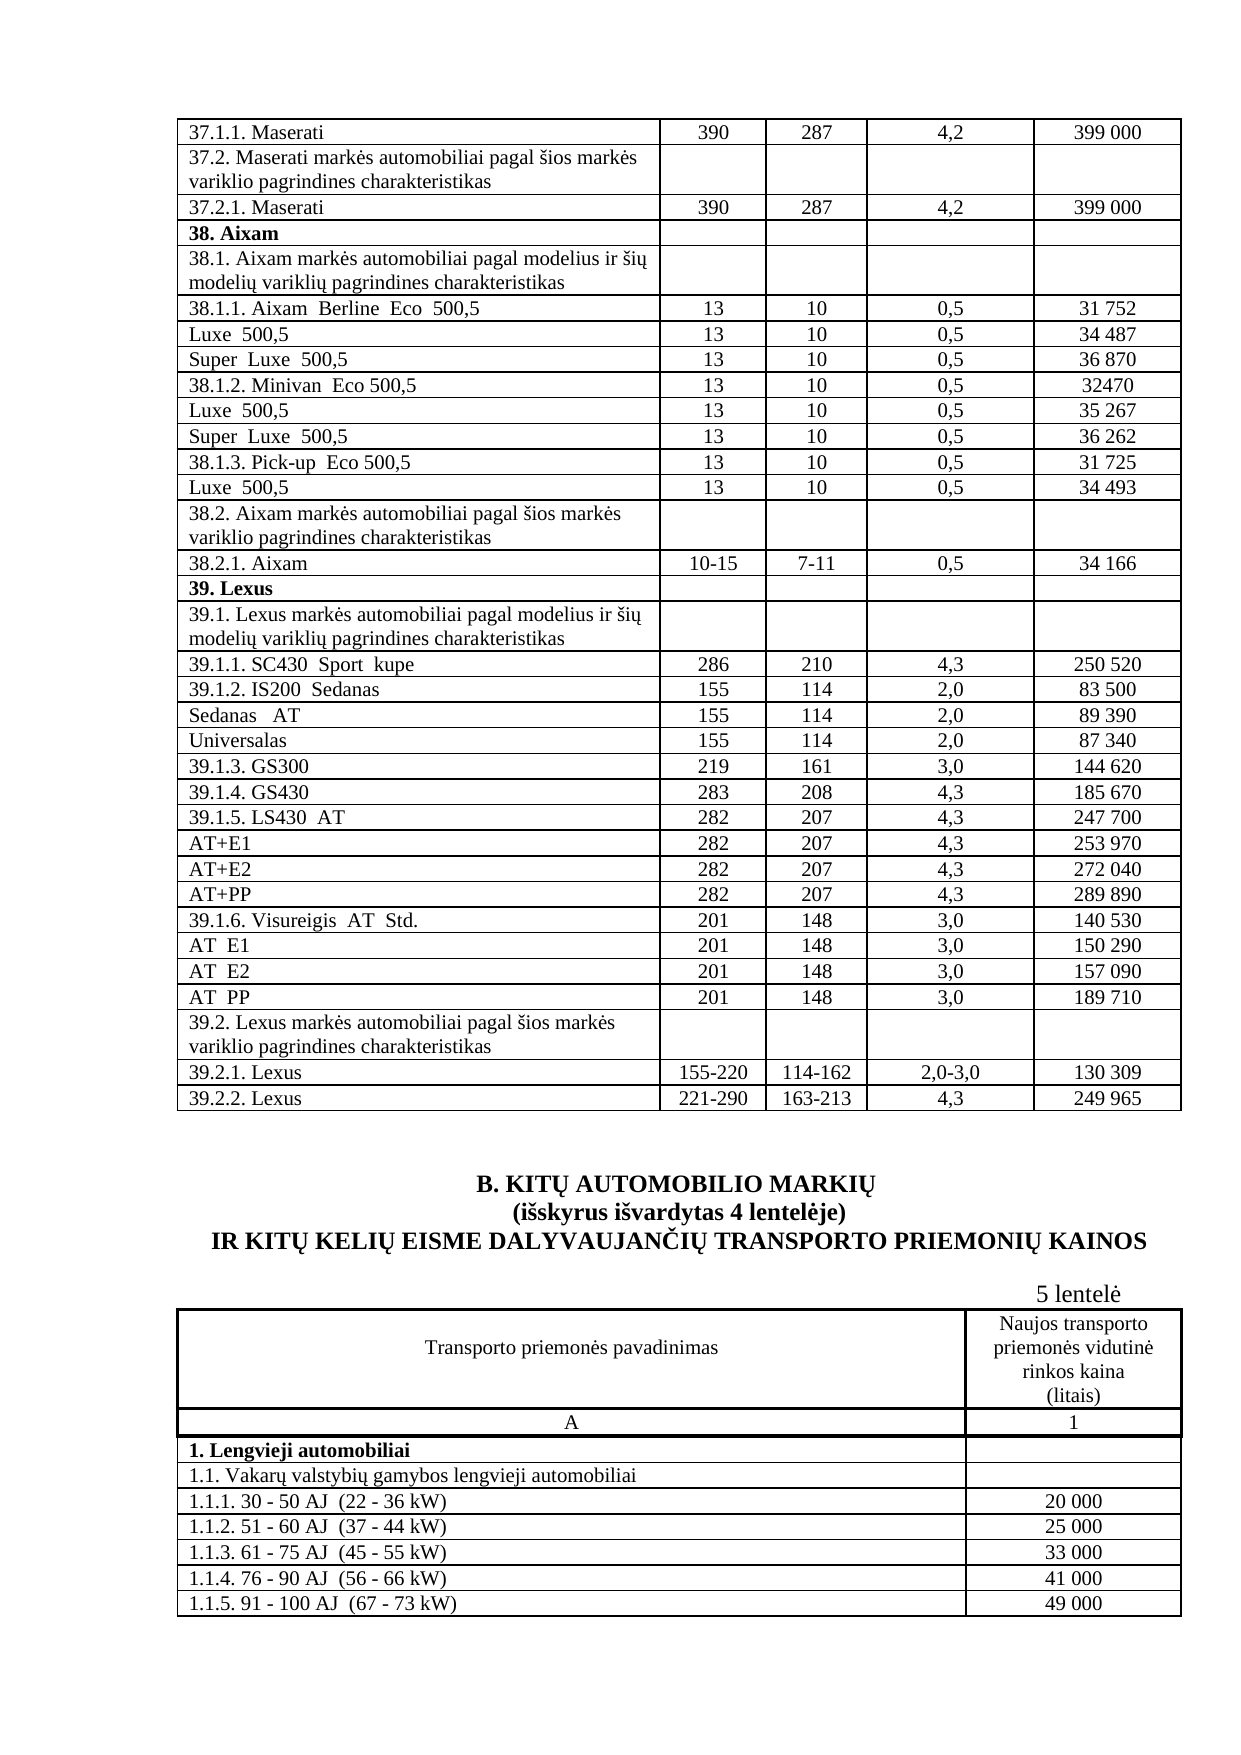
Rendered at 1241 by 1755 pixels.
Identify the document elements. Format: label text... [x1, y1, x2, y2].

text B. KITŲ AUTOMOBILIO MARKIŲ [177, 1169, 1181, 1197]
text 5 lentelė [177, 1279, 1181, 1308]
text (išskyrus išvardytas 4 lentelėje) [177, 1197, 1181, 1226]
text IR KITŲ KELIŲ EISME DALYVAUJANČIŲ TRANSPORTO PRIEMONIŲ KAINOS [177, 1226, 1181, 1255]
